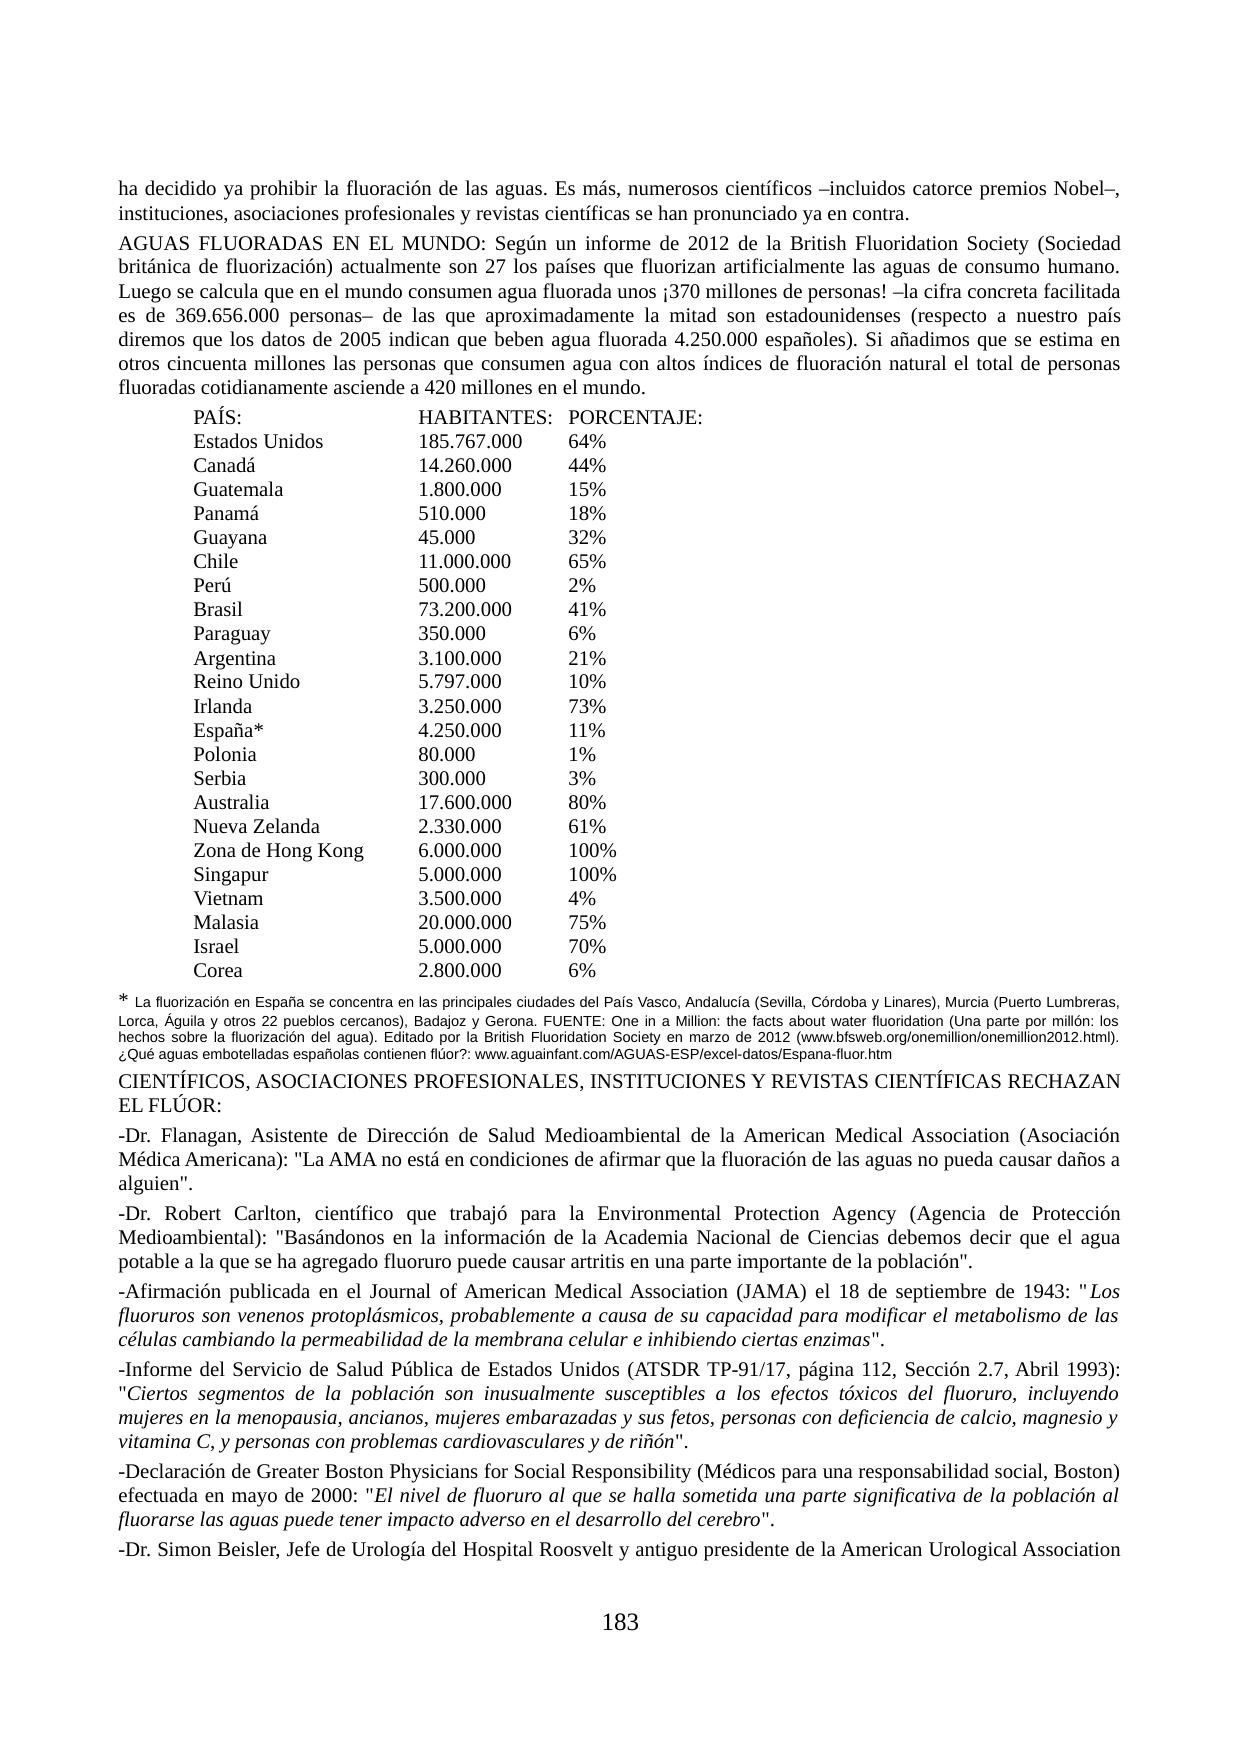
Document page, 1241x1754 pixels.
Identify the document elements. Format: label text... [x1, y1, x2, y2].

text Israel 5.000.000 70% [118, 934, 1122, 958]
text -Dr. Flanagan, Asistente de Dirección de Salud Medioambiental de la American Medical Association (Asociación Médica Americana): "La AMA no está en condiciones de afirmar que la fluoración de las aguas no pueda causar daños a alguien". [118, 1123, 1122, 1195]
text Zona de Hong Kong 6.000.000 100% [118, 838, 1122, 862]
text -Informe del Servicio de Salud Pública de Estados Unidos (ATSDR TP-91/17, página 112, Sección 2.7, Abril 1993): "Ciertos segmentos de la población son inusualmente susceptibles a los efectos tóxicos del fluoruro, incluyendo mujeres en la menopausia, ancianos, mujeres embarazadas y sus fetos, personas con deficiencia de calcio, magnesio y vitamina C, y personas con problemas cardiovasculares y de riñón". [118, 1357, 1122, 1453]
text Nueva Zelanda 2.330.000 61% [118, 814, 1122, 838]
text España* 4.250.000 11% [118, 718, 1122, 742]
text * La fluorización en España se concentra en las principales ciudades del País Vasco, Andalucía (Sevilla, Córdoba y Linares), Murcia (Puerto Lumbreras, Lorca, Águila y otros 22 pueblos cercanos), Badajoz y Gerona. FUENTE: One in a Million: the facts about water fluoridation (Una parte por millón: los hechos sobre la fluorización del agua). Editado por la British Fluoridation Society en marzo de 2012 (www.bfsweb.org/onemillion/onemillion2012.html). ¿Qué aguas embotelladas españolas contienen flúor?: www.­aguainfant.­com/­AGUAS-­ESP/­excel-­datos/­Espana-­fluor.­htm [118, 988, 1122, 1063]
text Perú 500.000 2% [118, 573, 1122, 597]
text Polonia 80.000 1% [118, 742, 1122, 766]
text AGUAS FLUORADAS EN EL MUNDO: Según un informe de 2012 de la British Fluoridation Society (Sociedad británica de fluorización) actualmente son 27 los países que fluorizan artificialmente las aguas de consumo humano. Luego se calcula que en el mundo consumen agua fluorada unos ¡370 millones de personas! –la cifra concreta facilitada es de 369.656.000 personas– de las que aproximadamente la mitad son estadounidenses (respecto a nuestro país diremos que los datos de 2005 indican que beben agua fluorada 4.250.000 españoles). Si añadimos que se estima en otros cincuenta millones las personas que consumen agua con altos índices de fluoración natural el total de personas fluoradas cotidianamente asciende a 420 millones en el mundo. [118, 230, 1122, 399]
text Malasia 20.000.000 75% [118, 910, 1122, 934]
text -Dr. Simon Beisler, Jefe de Urología del Hospital Roosvelt y antiguo presidente de la American Urological Association [118, 1537, 1122, 1561]
text -Dr. Robert Carlton, científico que trabajó para la Environmental Protection Agency (Agencia de Protección Medioambiental): "Basándonos en la información de la Academia Nacional de Ciencias debemos decir que el agua potable a la que se ha agregado fluoruro puede causar artritis en una parte importante de la población". [118, 1201, 1122, 1273]
text Corea 2.800.000 6% [118, 958, 1122, 982]
text -Afirmación publicada en el Journal of American Medical Association (JAMA) el 18 de septiembre de 1943: "Los fluoruros son venenos protoplásmicos, probablemente a causa de su capacidad para modificar el metabolismo de las células cambiando la permeabilidad de la membrana celular e inhibiendo ciertas enzimas". [118, 1279, 1122, 1351]
text Argentina 3.100.000 21% [118, 645, 1122, 669]
text ha decidido ya prohibir la fluoración de las aguas. Es más, numerosos científicos –incluidos catorce premios Nobel–, instituciones, asociaciones profesionales y revistas científicas se han pronunciado ya en contra. [118, 176, 1122, 224]
text Brasil 73.200.000 41% [118, 597, 1122, 621]
text -Declaración de Greater Boston Physicians for Social Responsibility (Médicos para una responsabilidad social, Boston) efectuada en mayo de 2000: "El nivel de fluoruro al que se halla sometida una parte significativa de la población al fluorarse las aguas puede tener impacto adverso en el desarrollo del cerebro". [118, 1459, 1122, 1531]
text Singapur 5.000.000 100% [118, 862, 1122, 886]
text Canadá 14.260.000 44% [118, 453, 1122, 477]
text Irlanda 3.250.000 73% [118, 693, 1122, 718]
text Chile 11.000.000 65% [118, 549, 1122, 573]
text Guatemala 1.800.000 15% [118, 477, 1122, 501]
text Serbia 300.000 3% [118, 766, 1122, 790]
text Vietnam 3.500.000 4% [118, 886, 1122, 910]
text PAÍS: HABITANTES: PORCENTAJE: [118, 405, 1122, 429]
text Australia 17.600.000 80% [118, 790, 1122, 814]
text Reino Unido 5.797.000 10% [118, 669, 1122, 693]
text Estados Unidos 185.767.000 64% [118, 429, 1122, 453]
text Guayana 45.000 32% [118, 525, 1122, 549]
text CIENTÍFICOS, ASOCIACIONES PROFESIONALES, INSTITUCIONES Y REVISTAS CIENTÍFICAS RECHAZAN EL FLÚOR: [118, 1068, 1122, 1117]
text Panamá 510.000 18% [118, 501, 1122, 525]
text Paraguay 350.000 6% [118, 621, 1122, 645]
